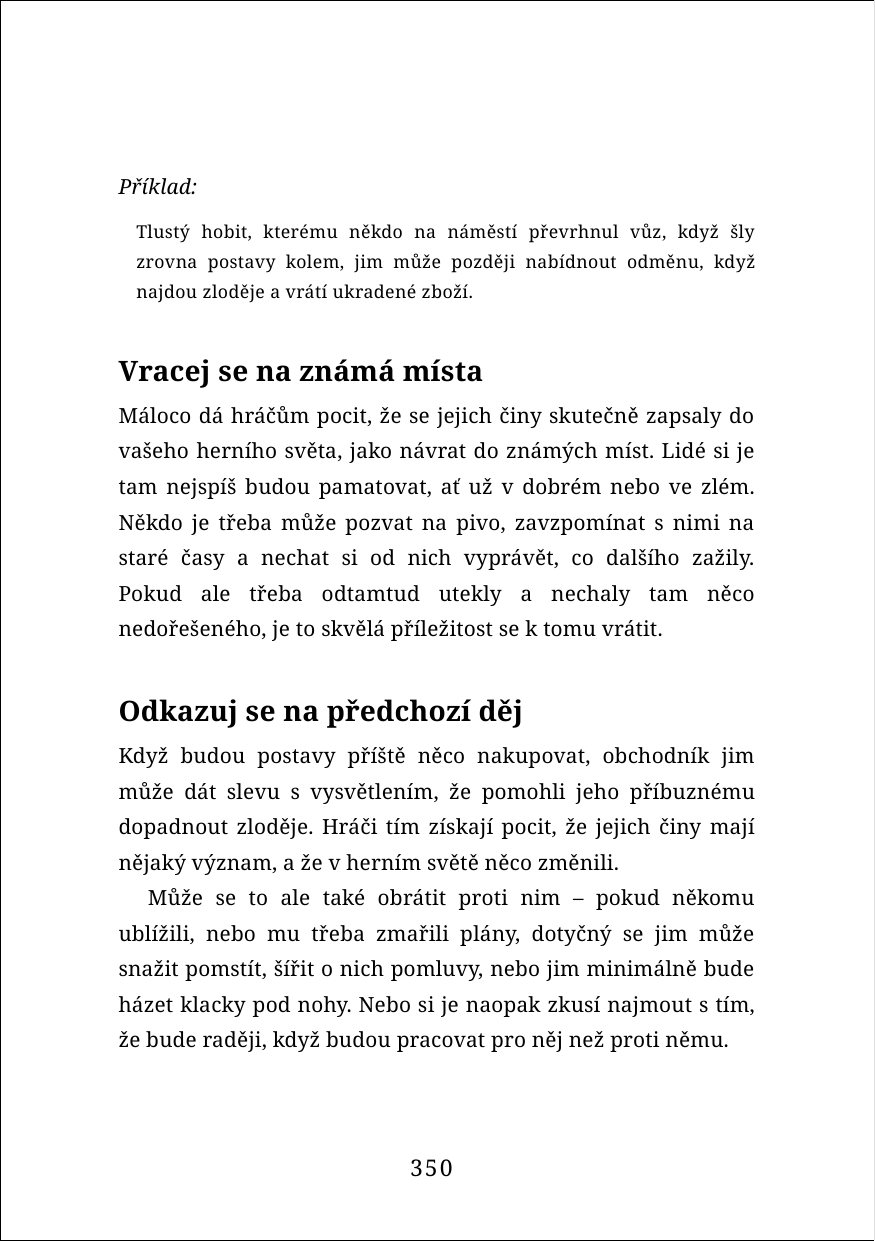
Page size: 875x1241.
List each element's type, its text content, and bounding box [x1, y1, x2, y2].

subtitle Vracej se na známá místa [118, 351, 756, 389]
text Příklad: [118, 172, 756, 200]
subtitle Odkazuj se na předchozí děj [118, 691, 756, 729]
text Tlustý hobit, kterému někdo na náměstí převrhnul vůz, když šly zrovna postavy kolem, jim může později nabídnout odměnu, když najdou zloděje a vrátí ukradené zboží. [136, 219, 756, 304]
text Máloco dá hráčům pocit, že se jejich činy skutečně zapsaly do vašeho herního světa, jako návrat do známých míst. Lidé si je tam nejspíš budou pamatovat, ať už v dobrém nebo ve zlém. Někdo je třeba může pozvat na pivo, zavzpomínat s nimi na staré časy a nechat si od nich vyprávět, co dalšího zažily. Pokud ale třeba odtamtud utekly a nechaly tam něco nedořešeného, je to skvělá příležitost se k tomu vrátit. [118, 401, 756, 643]
text Když budou postavy příště něco nakupovat, obchodník jim může dát slevu s vysvětlením, že pomohli jeho příbuznému dopadnout zloděje. Hráči tím získají pocit, že jejich činy mají nějaký význam, a že v herním světě něco změnili. Může se to ale také obrátit proti nim – pokud někomu ublížili, nebo mu třeba zmařili plány, dotyčný se jim může snažit pomstít, šířit o nich pomluvy, nebo jim minimálně bude házet klacky pod nohy. Nebo si je naopak zkusí najmout s tím, že bude raději, když budou pracovat pro něj než proti němu. [118, 741, 756, 1054]
